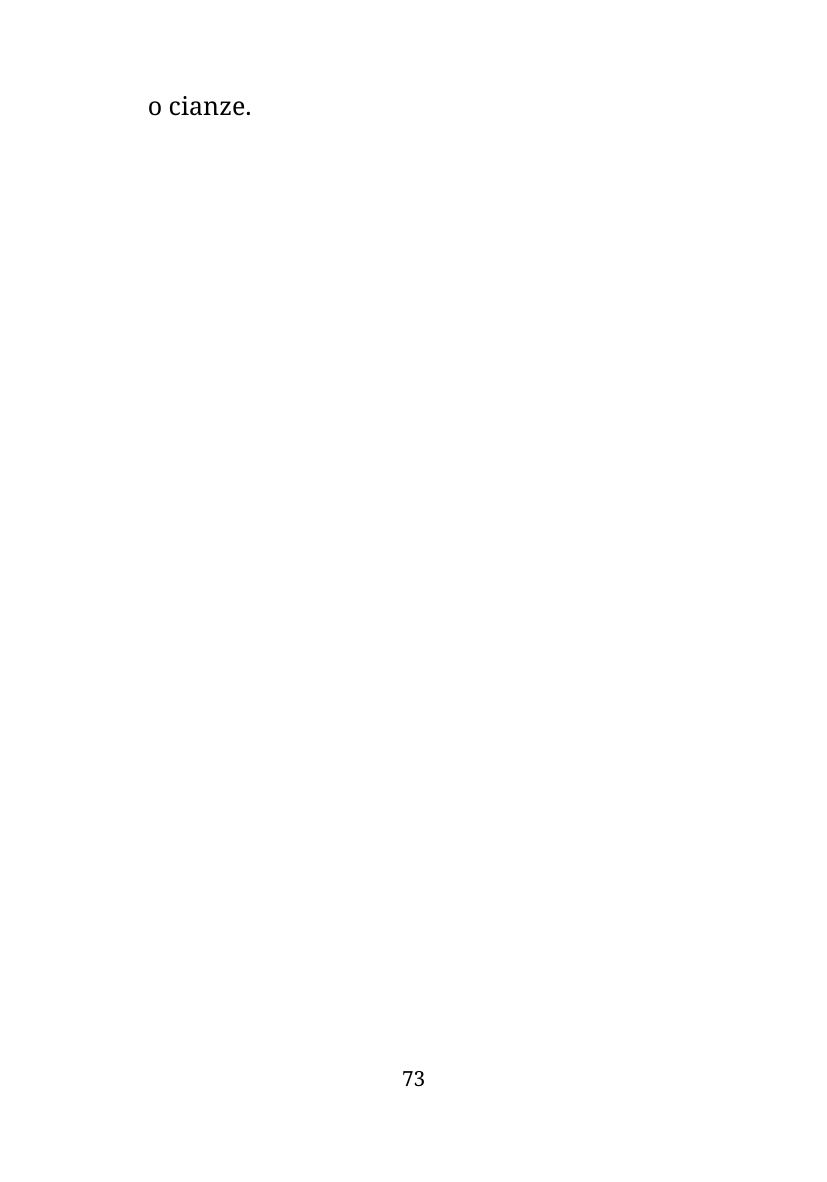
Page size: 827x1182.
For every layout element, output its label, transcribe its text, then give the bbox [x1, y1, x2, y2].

text o cianze. [118, 88, 709, 123]
